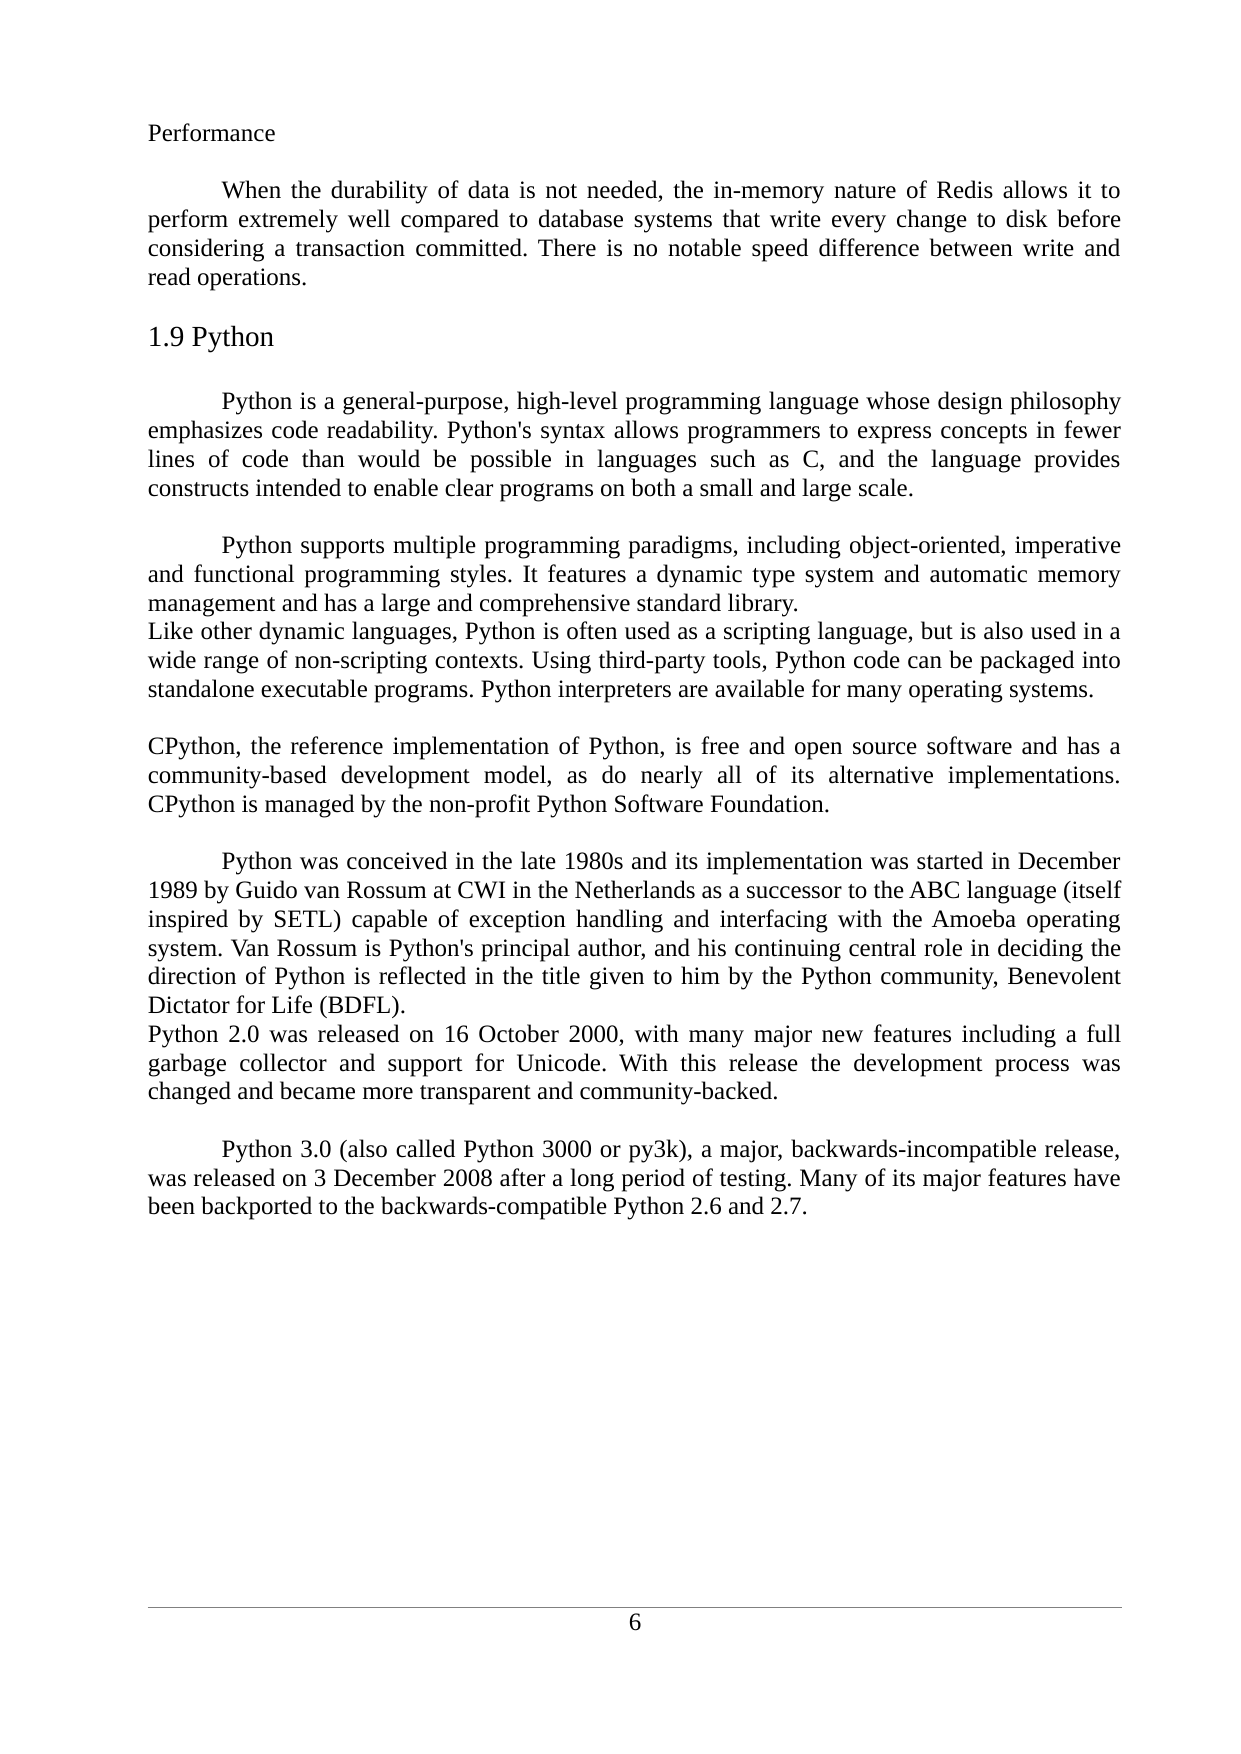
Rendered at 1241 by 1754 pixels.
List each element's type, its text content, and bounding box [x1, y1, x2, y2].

text 1.9 Python [148, 319, 1122, 353]
text Performance [148, 118, 1122, 147]
text When the durability of data is not needed, the in-memory nature of Redis allows it to perform extremely well compared to database systems that write every change to disk before considering a transaction committed. There is no notable speed difference between write and read operations. [148, 176, 1122, 291]
text Python 2.0 was released on 16 October 2000, with many major new features including a full garbage collector and support for Unicode. With this release the development process was changed and became more transparent and community-backed. [148, 1019, 1122, 1105]
text Python supports multiple programming paradigms, including object-oriented, imperative and functional programming styles. It features a dynamic type system and automatic memory management and has a large and comprehensive standard library. [148, 530, 1122, 616]
text Python is a general-purpose, high-level programming language whose design philosophy emphasizes code readability. Python's syntax allows programmers to express concepts in fewer lines of code than would be possible in languages such as C, and the language provides constructs intended to enable clear programs on both a small and large scale. [148, 386, 1122, 501]
text Python was conceived in the late 1980s and its implementation was started in December 1989 by Guido van Rossum at CWI in the Netherlands as a successor to the ABC language (itself inspired by SETL) capable of exception handling and interfacing with the Amoeba operating system. Van Rossum is Python's principal author, and his continuing central role in deciding the direction of Python is reflected in the title given to him by the Python community, Benevolent Dictator for Life (BDFL). [148, 846, 1122, 1019]
text Like other dynamic languages, Python is often used as a scripting language, but is also used in a wide range of non-scripting contexts. Using third-party tools, Python code can be packaged into standalone executable programs. Python interpreters are available for many operating systems. [148, 616, 1122, 703]
text Python 3.0 (also called Python 3000 or py3k), a major, backwards-incompatible release, was released on 3 December 2008 after a long period of testing. Many of its major features have been backported to the backwards-compatible Python 2.6 and 2.7. [148, 1134, 1122, 1220]
text CPython, the reference implementation of Python, is free and open source software and has a community-based development model, as do nearly all of its alternative implementations. CPython is managed by the non-profit Python Software Foundation. [148, 731, 1122, 818]
